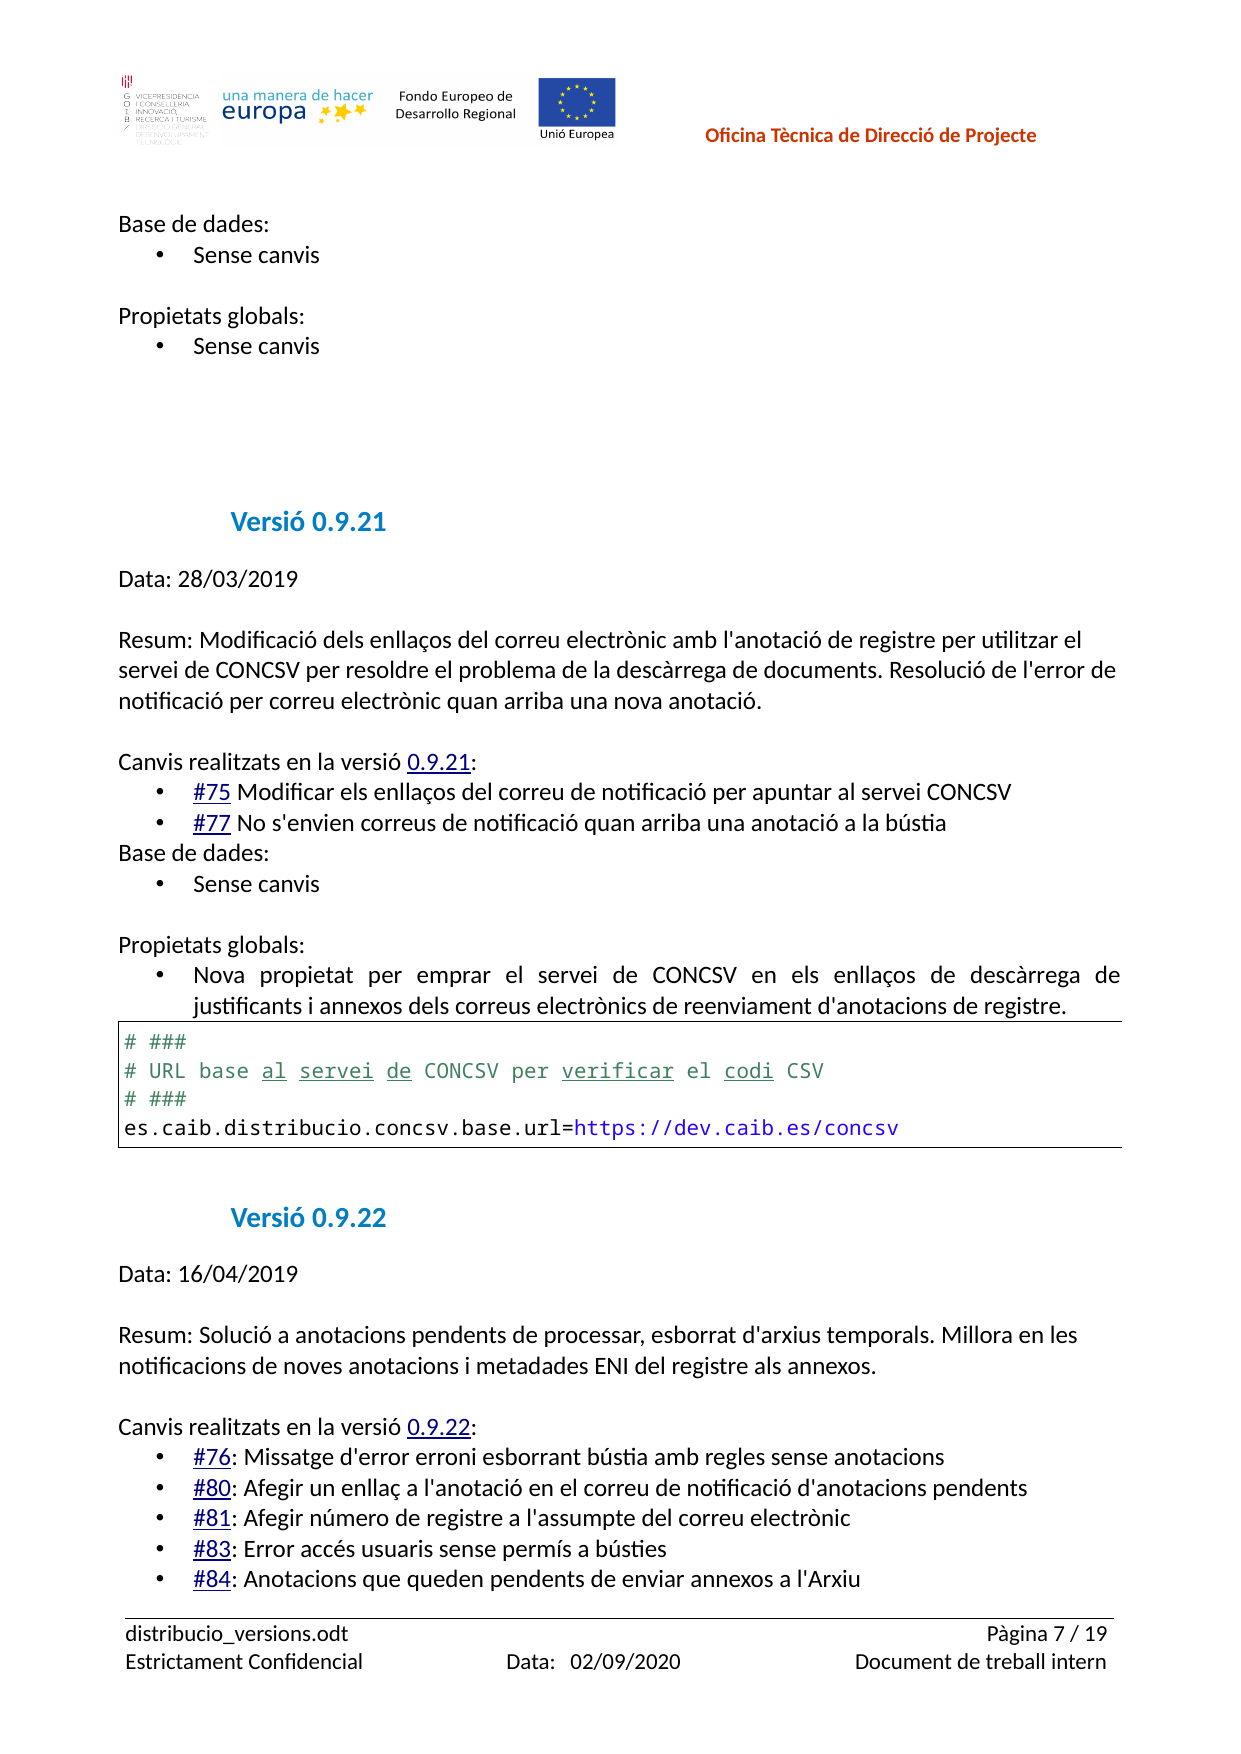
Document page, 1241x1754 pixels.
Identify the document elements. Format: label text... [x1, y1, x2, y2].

subtitle Versió 0.9.22 [153, 1199, 1122, 1235]
text Resum: Modificació dels enllaços del correu electrònic amb l'anotació de registre per utilitzar el servei de CONCSV per resoldre el problema de la descàrrega de documents. Resolució de l'error de notificació per correu electrònic quan arriba una nova anotació. [118, 624, 1122, 715]
text Base de dades: [118, 837, 1122, 868]
picture [118, 73, 213, 147]
text Canvis realitzats en la versió 0.9.22: [118, 1411, 1122, 1441]
list Sense canvis [156, 239, 1122, 269]
list #80: Afegir un enllaç a l'anotació en el correu de notificació d'anotacions pendents [156, 1472, 1122, 1502]
text Base de dades: [118, 208, 1122, 239]
table_header # ### # URL base al servei de CONCSV per verificar el codi CSV # ### es.caib.distribucio.concsv.base.url=https://dev.caib.es/concsv [119, 1022, 1122, 1147]
text Data: 16/04/2019 [118, 1258, 1122, 1289]
list #76: Missatge d'error erroni esborrant bústia amb regles sense anotacions [156, 1441, 1122, 1472]
list #77 No s'envien correus de notificació quan arriba una anotació a la bústia [156, 807, 1122, 837]
list #81: Afegir número de registre a l'assumpte del correu electrònic [156, 1502, 1122, 1533]
subtitle Versió 0.9.21 [153, 503, 1122, 539]
text Propietats globals: [118, 929, 1122, 959]
list #84: Anotacions que queden pendents de enviar annexos a l'Arxiu [156, 1563, 1122, 1594]
text Data: 28/03/2019 [118, 563, 1122, 593]
list Sense canvis [156, 868, 1122, 898]
text Propietats globals: [118, 300, 1122, 330]
list #83: Error accés usuaris sense permís a bústies [156, 1533, 1122, 1563]
list Nova propietat per emprar el servei de CONCSV en els enllaços de descàrrega de justificants i annexos dels correus electrònics de reenviament d'anotacions de registre. [156, 959, 1122, 1021]
text Canvis realitzats en la versió 0.9.21: [118, 746, 1122, 776]
picture [219, 73, 621, 147]
text Resum: Solució a anotacions pendents de processar, esborrat d'arxius temporals. Millora en les notificacions de noves anotacions i metadades ENI del registre als annexos. [118, 1319, 1122, 1380]
list #75 Modificar els enllaços del correu de notificació per apuntar al servei CONCSV [156, 776, 1122, 807]
list Sense canvis [156, 330, 1122, 361]
